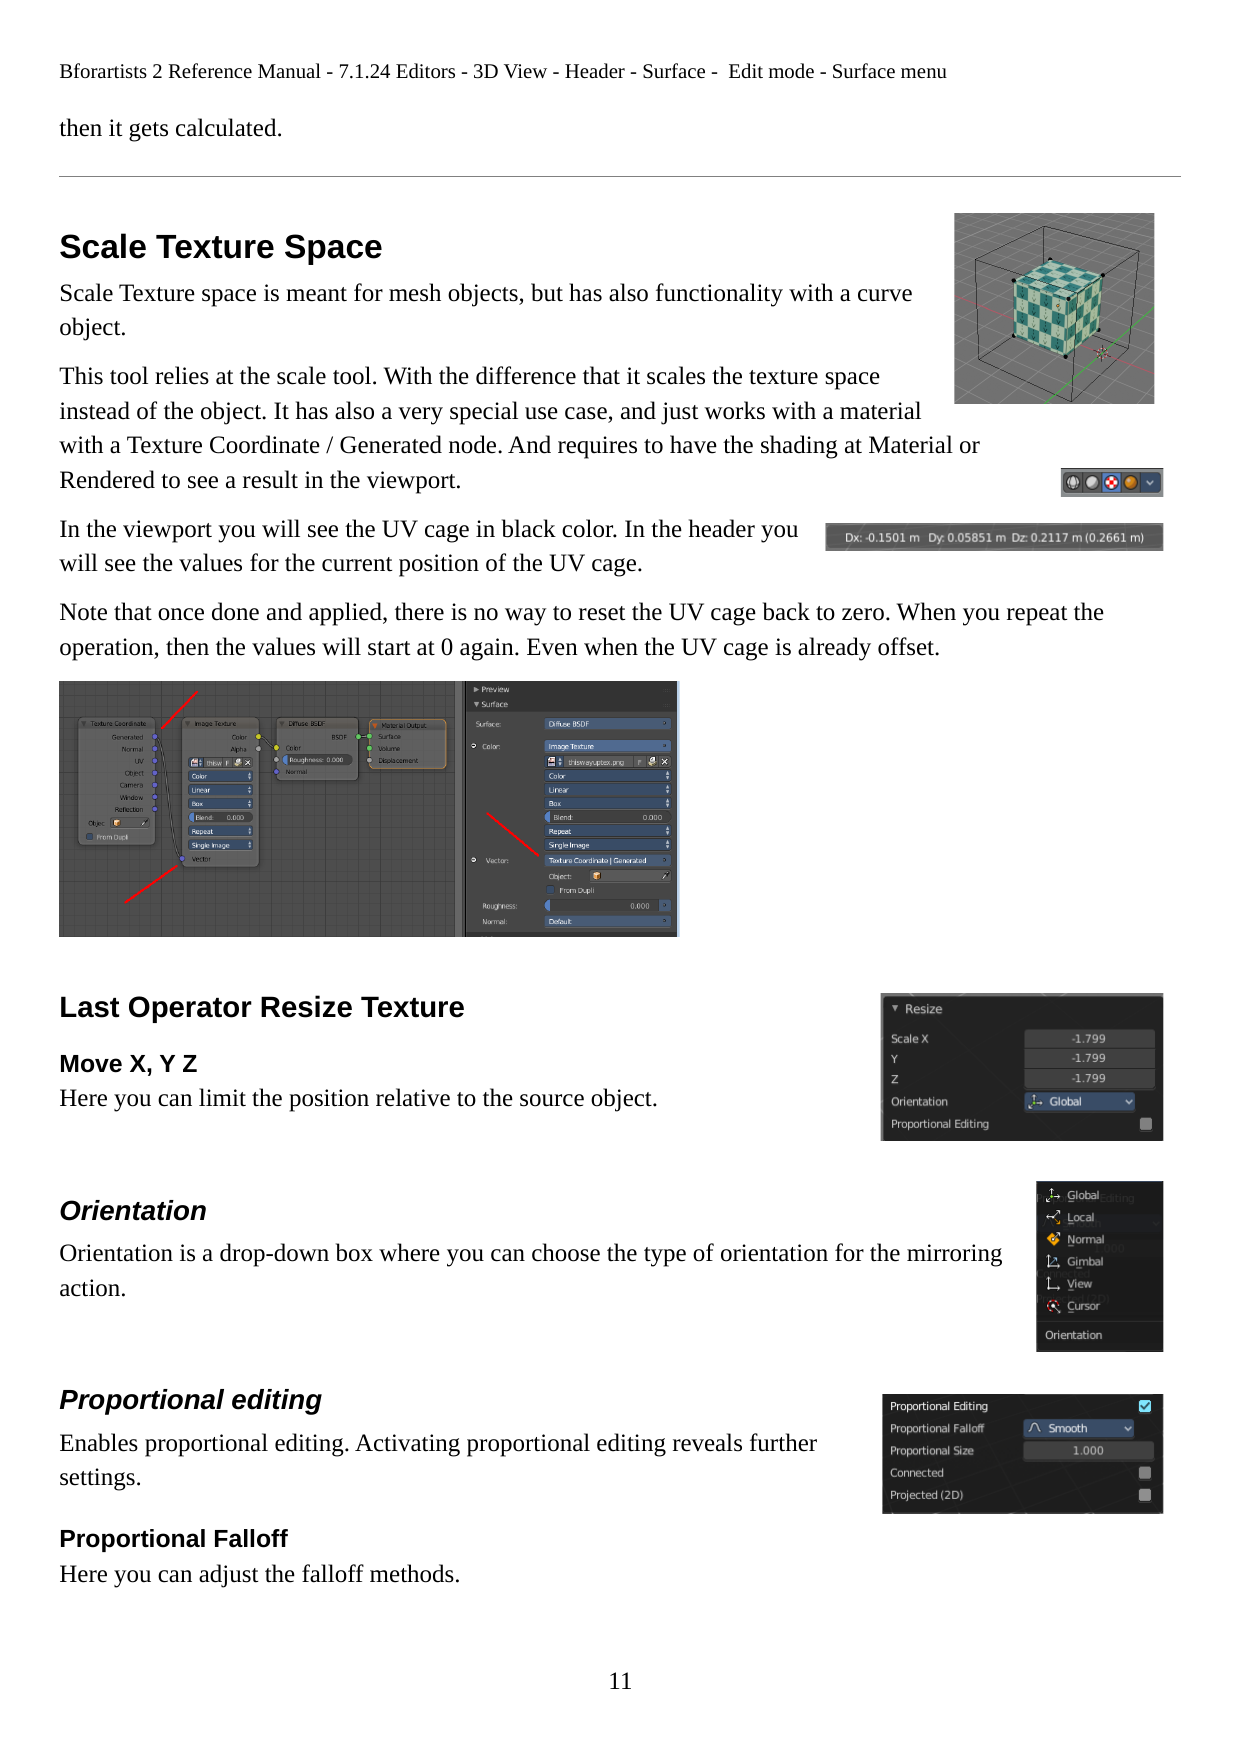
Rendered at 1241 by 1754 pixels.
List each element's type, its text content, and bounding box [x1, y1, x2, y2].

picture [825, 523, 1164, 551]
text Here you can adjust the falloff methods. [59, 1559, 1181, 1587]
picture [954, 213, 1155, 404]
subtitle Move X, Y Z [59, 1049, 880, 1077]
text then it gets calculated. [59, 113, 1181, 141]
subtitle [1164, 1049, 1181, 1077]
text Enables proportional editing. Activating proportional editing reveals further settings. [59, 1428, 882, 1491]
subtitle Proportional editing [59, 1383, 1181, 1415]
picture [882, 1394, 1164, 1514]
text Here you can limit the position relative to the source object. [59, 1083, 880, 1112]
text Scale Texture space is meant for mesh objects, but has also functionality with a curve object. [59, 278, 954, 341]
subtitle Orientation [59, 1194, 1036, 1226]
text This tool relies at the scale tool. With the difference that it scales the texture space instead of the object. It has also a very special use case, and just works with a material with a Texture Coordinate / Generated node. And requires to have the shading at Material or Rendered to see a result in the viewport. [59, 361, 1181, 493]
subtitle Proportional Falloff [59, 1524, 1181, 1552]
subtitle Scale Texture Space [59, 227, 954, 265]
subtitle Last Operator Resize Texture [59, 990, 1181, 1024]
picture [880, 993, 1164, 1141]
text Orientation is a drop-down box where you can choose the type of orientation for the mirroring action. [59, 1238, 1036, 1302]
picture [1060, 468, 1164, 497]
picture [1036, 1181, 1164, 1352]
text Note that once done and applied, there is no way to reset the UV cage back to zero. When you repeat the operation, then the values will start at 0 again. Even when the UV cage is already offset. [59, 597, 1181, 661]
subtitle [1155, 227, 1181, 265]
picture [59, 681, 680, 937]
subtitle [1164, 1194, 1181, 1226]
text In the viewport you will see the UV cage in black color. In the header you will see the values for the current position of the UV cage. [59, 514, 1181, 577]
